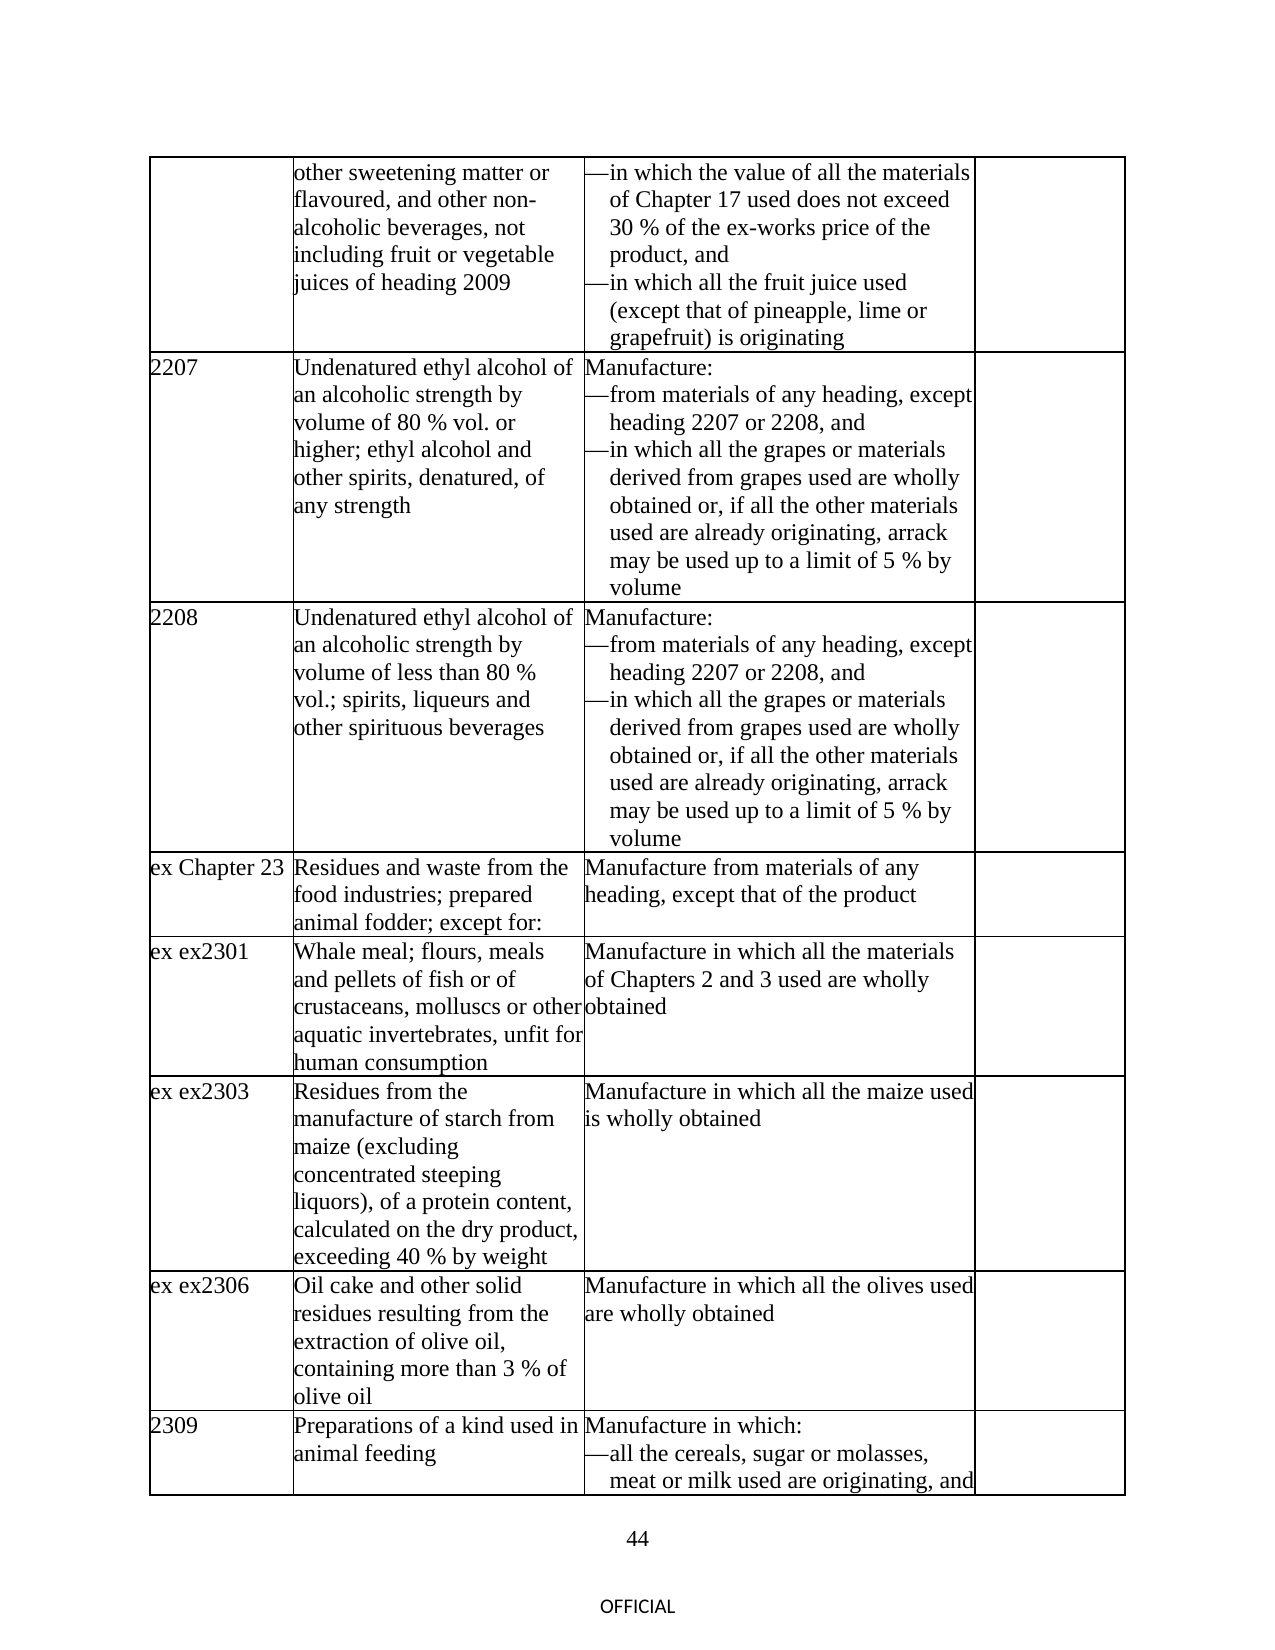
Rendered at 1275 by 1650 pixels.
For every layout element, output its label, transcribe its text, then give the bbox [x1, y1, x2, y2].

table_header — [585, 268, 609, 351]
table_cell [976, 853, 1124, 936]
table_cell Residues from the manufacture of starch from maize (excluding concentrated steeping liquors), of a protein content, calculated on the dry product, exceeding 40 % by weight [294, 1077, 584, 1270]
table_cell Manufacture from materials of any heading, except that of the product [585, 853, 974, 936]
table_cell [976, 603, 1124, 851]
table_cell ex ex2303 [151, 1077, 293, 1270]
table_header in which the value of all the materials of Chapter 17 used does not exceed 30 % of the ex-works price of the product, and [609, 158, 974, 268]
table_cell [976, 158, 1124, 351]
table_header from materials of any heading, except heading 2207 or 2208, and [609, 630, 974, 686]
table_cell Undenatured ethyl alcohol of an alcoholic strength by volume of 80 % vol. or higher; ethyl alcohol and other spirits, denatured, of any strength [294, 353, 584, 601]
table_header all the cereals, sugar or molasses, meat or milk used are originating, and [609, 1439, 974, 1494]
table_header — [585, 435, 609, 601]
table_header in which all the fruit juice used (except that of pineapple, lime or grapefruit) is originating [609, 268, 974, 351]
table_cell 2309 [151, 1411, 293, 1494]
table_header in which all the grapes or materials derived from grapes used are wholly obtained or, if all the other materials used are already originating, arrack may be used up to a limit of 5 % by volume [609, 686, 974, 851]
table_cell Manufacture: [585, 603, 974, 851]
table_cell [976, 353, 1124, 601]
table_cell Manufacture in which all the materials of Chapters 2 and 3 used are wholly obtained [585, 937, 974, 1075]
table_cell [976, 1272, 1124, 1409]
table_cell 2207 [151, 353, 293, 601]
table_cell [151, 158, 293, 351]
table_header — [585, 380, 609, 435]
table_cell Preparations of a kind used in animal feeding [294, 1411, 584, 1494]
table_cell 2208 [151, 603, 293, 851]
table_cell ex ex2301 [151, 937, 293, 1075]
table_cell [976, 1411, 1124, 1494]
table_cell [585, 158, 974, 351]
table_cell Manufacture in which: [585, 1411, 974, 1494]
table_header — [585, 686, 609, 851]
table_cell ex ex2306 [151, 1272, 293, 1409]
table_cell Manufacture in which all the olives used are wholly obtained [585, 1272, 974, 1409]
table_cell Residues and waste from the food industries; prepared animal fodder; except for: [294, 853, 584, 936]
table_cell Oil cake and other solid residues resulting from the extraction of olive oil, containing more than 3 % of olive oil [294, 1272, 584, 1409]
table_header in which all the grapes or materials derived from grapes used are wholly obtained or, if all the other materials used are already originating, arrack may be used up to a limit of 5 % by volume [609, 435, 974, 601]
table_header from materials of any heading, except heading 2207 or 2208, and [609, 380, 974, 435]
table_cell Manufacture: [585, 353, 974, 601]
table_header — [585, 1439, 609, 1494]
table_cell [976, 1077, 1124, 1270]
table_cell Undenatured ethyl alcohol of an alcoholic strength by volume of less than 80 % vol.; spirits, liqueurs and other spirituous beverages [294, 603, 584, 851]
table_cell [976, 937, 1124, 1075]
table_cell ex Chapter 23 [151, 853, 293, 936]
table_cell Manufacture in which all the maize used is wholly obtained [585, 1077, 974, 1270]
table_cell Whale meal; flours, meals and pellets of fish or of crustaceans, molluscs or other aquatic invertebrates, unfit for human consumption [294, 937, 584, 1075]
table_header — [585, 630, 609, 686]
table_header — [585, 158, 609, 268]
table_cell other sweetening matter or flavoured, and other non-alcoholic beverages, not including fruit or vegetable juices of heading 2009 [294, 158, 584, 351]
